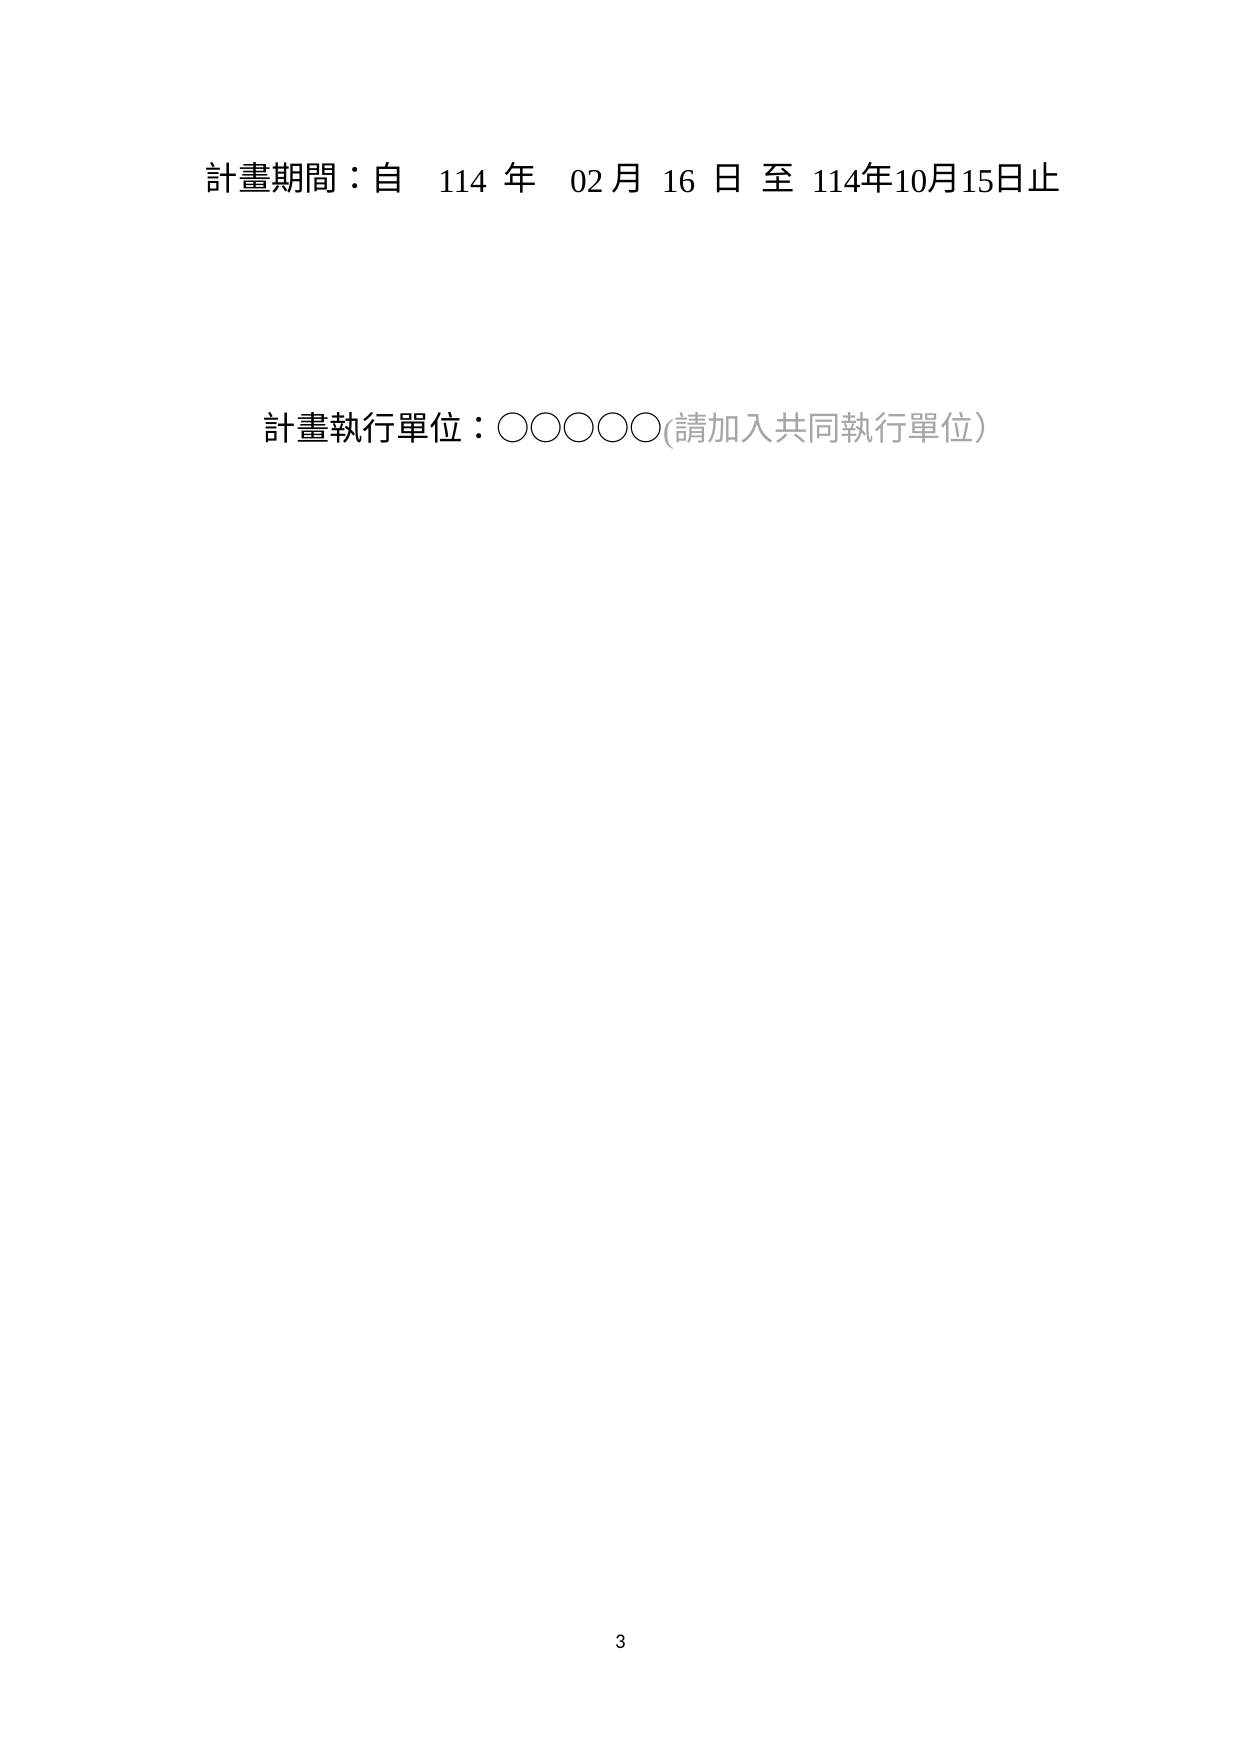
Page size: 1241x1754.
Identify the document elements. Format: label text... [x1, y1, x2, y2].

text 計畫執行單位：○○○○○(請加入共同執行單位） [100, 408, 1165, 450]
text 計畫期間：自 114 年 02 月 16 日 至 114年10月15日止 [100, 158, 1165, 200]
